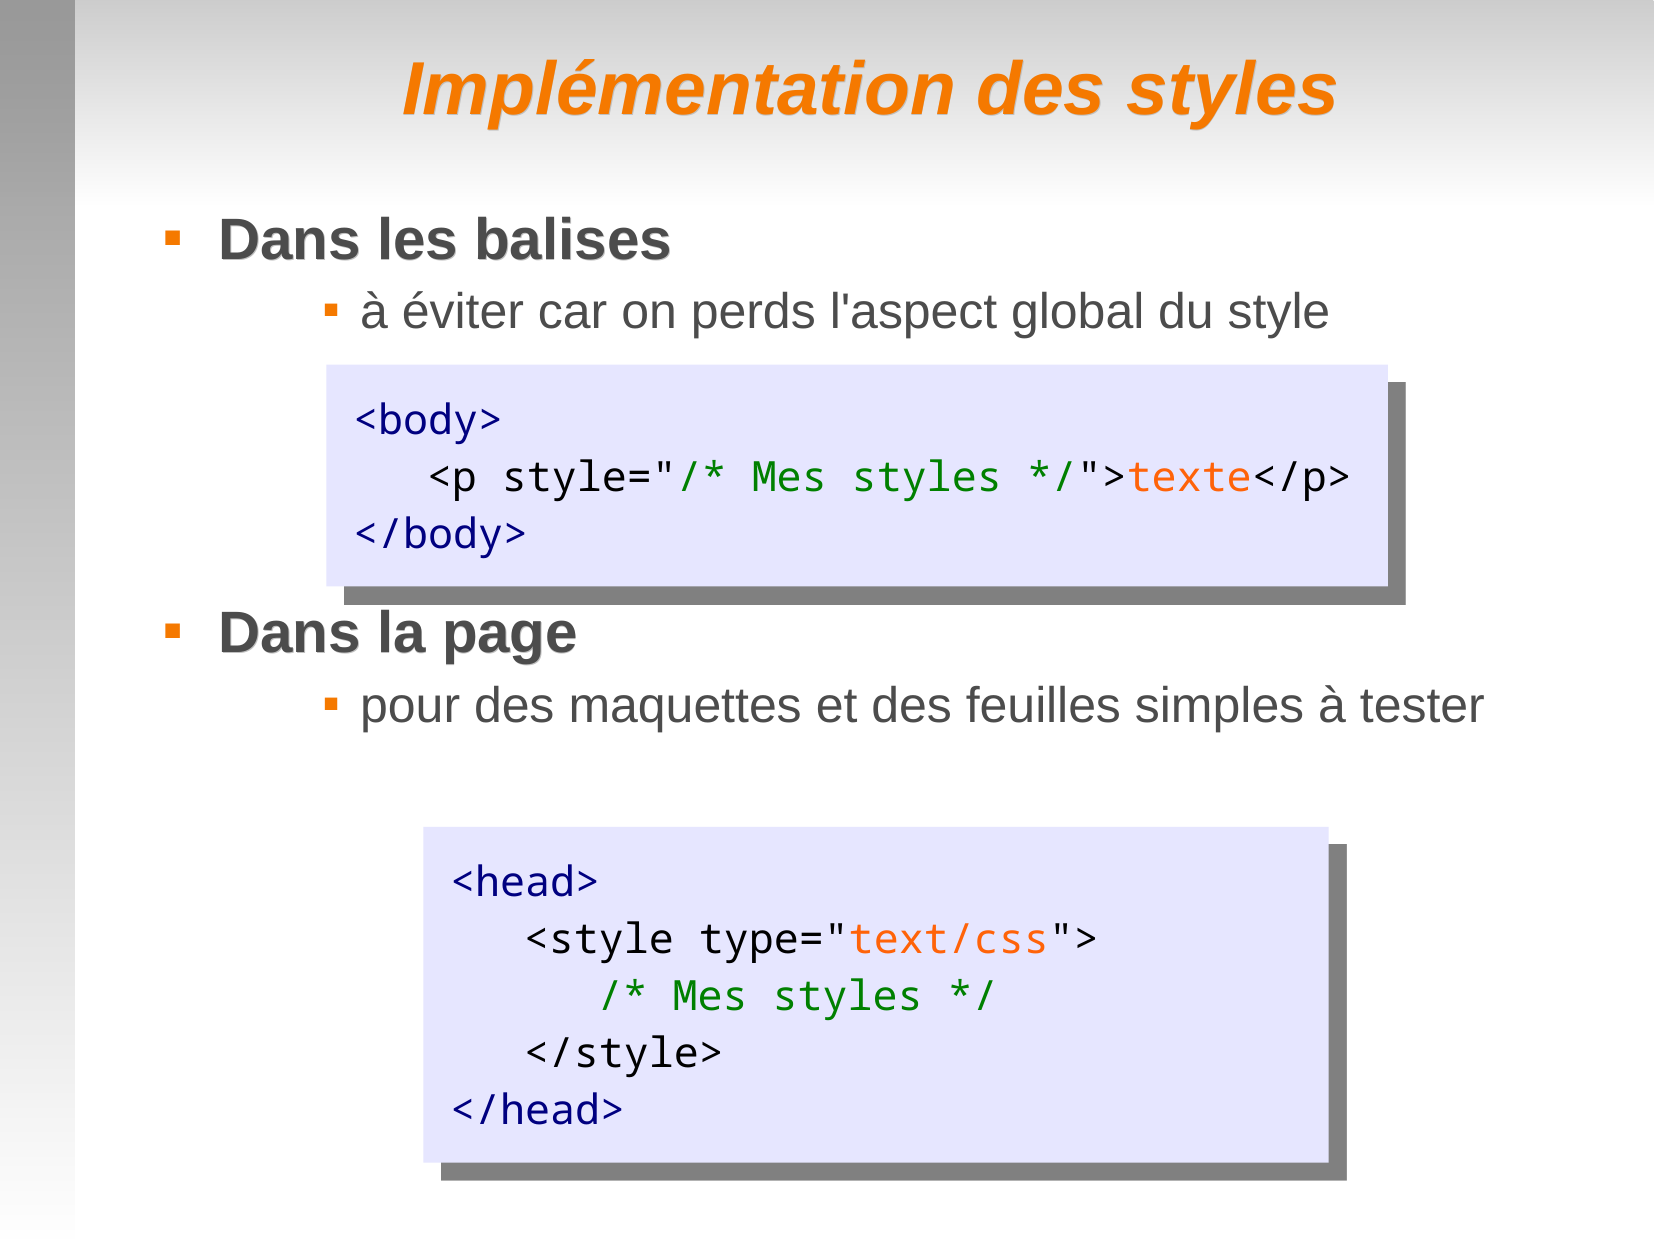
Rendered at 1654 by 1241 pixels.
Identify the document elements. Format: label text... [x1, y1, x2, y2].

text_box <body> <p style="/* Mes styles */">texte</p> </body> [326, 364, 1388, 562]
title Implémentation des styles [88, 0, 1654, 178]
list Dans les balises à éviter car on perds l'aspect global du style Dans la page pour des maquettes et des feuilles simples à tester [147, 206, 1625, 1196]
text_box <head> <style type="text/css"> /* Mes styles */ </style> </head> [423, 826, 1329, 1121]
